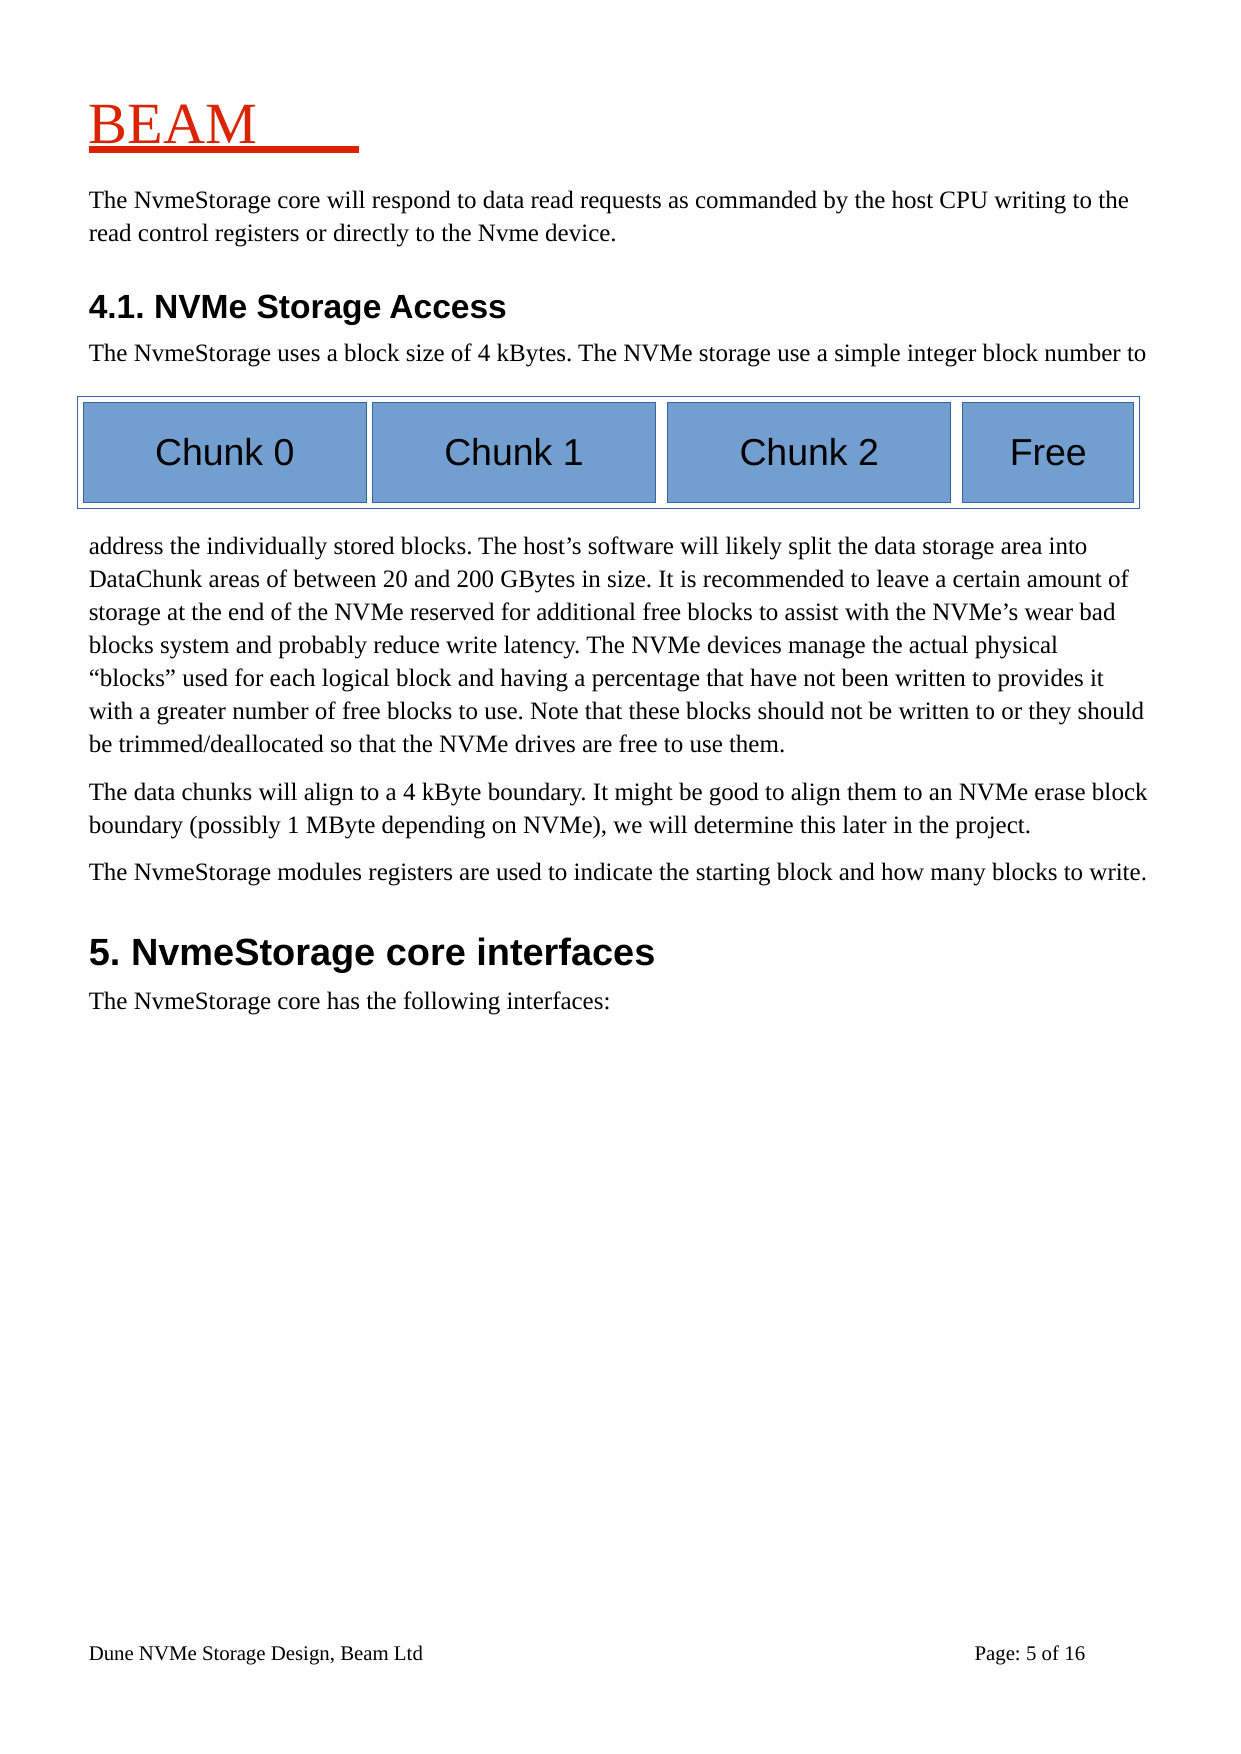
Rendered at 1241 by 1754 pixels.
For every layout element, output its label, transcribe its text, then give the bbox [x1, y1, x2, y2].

text The data chunks will align to a 4 kByte boundary. It might be good to align them to an NVMe erase block boundary (possibly 1 MByte depending on NVMe), we will determine this later in the project. [88, 777, 1152, 838]
text The NvmeStorage core has the following interfaces: [88, 986, 1152, 1015]
text The NvmeStorage modules registers are used to indicate the starting block and how many blocks to write. [88, 857, 1152, 886]
subtitle NVMe Storage Access [88, 287, 1152, 325]
text The NvmeStorage core will respond to data read requests as commanded by the host CPU writing to the read control registers or directly to the Nvme device. [88, 185, 1152, 247]
subtitle NvmeStorage core interfaces [88, 930, 1152, 973]
text The NvmeStorage uses a block size of 4 kBytes. The NVMe storage use a simple integer block number to address the individually stored blocks. The host’s software will likely split the data storage area into DataChunk areas of between 20 and 200 GBytes in size. It is recommended to leave a certain amount of storage at the end of the NVMe reserved for additional free blocks to assist with the NVMe’s wear bad blocks system and probably reduce write latency. The NVMe devices manage the actual physical “blocks” used for each logical block and having a percentage that have not been written to provides it with a greater number of free blocks to use. Note that these blocks should not be written to or they should be trimmed/deallocated so that the NVMe drives are free to use them. [88, 338, 1152, 758]
